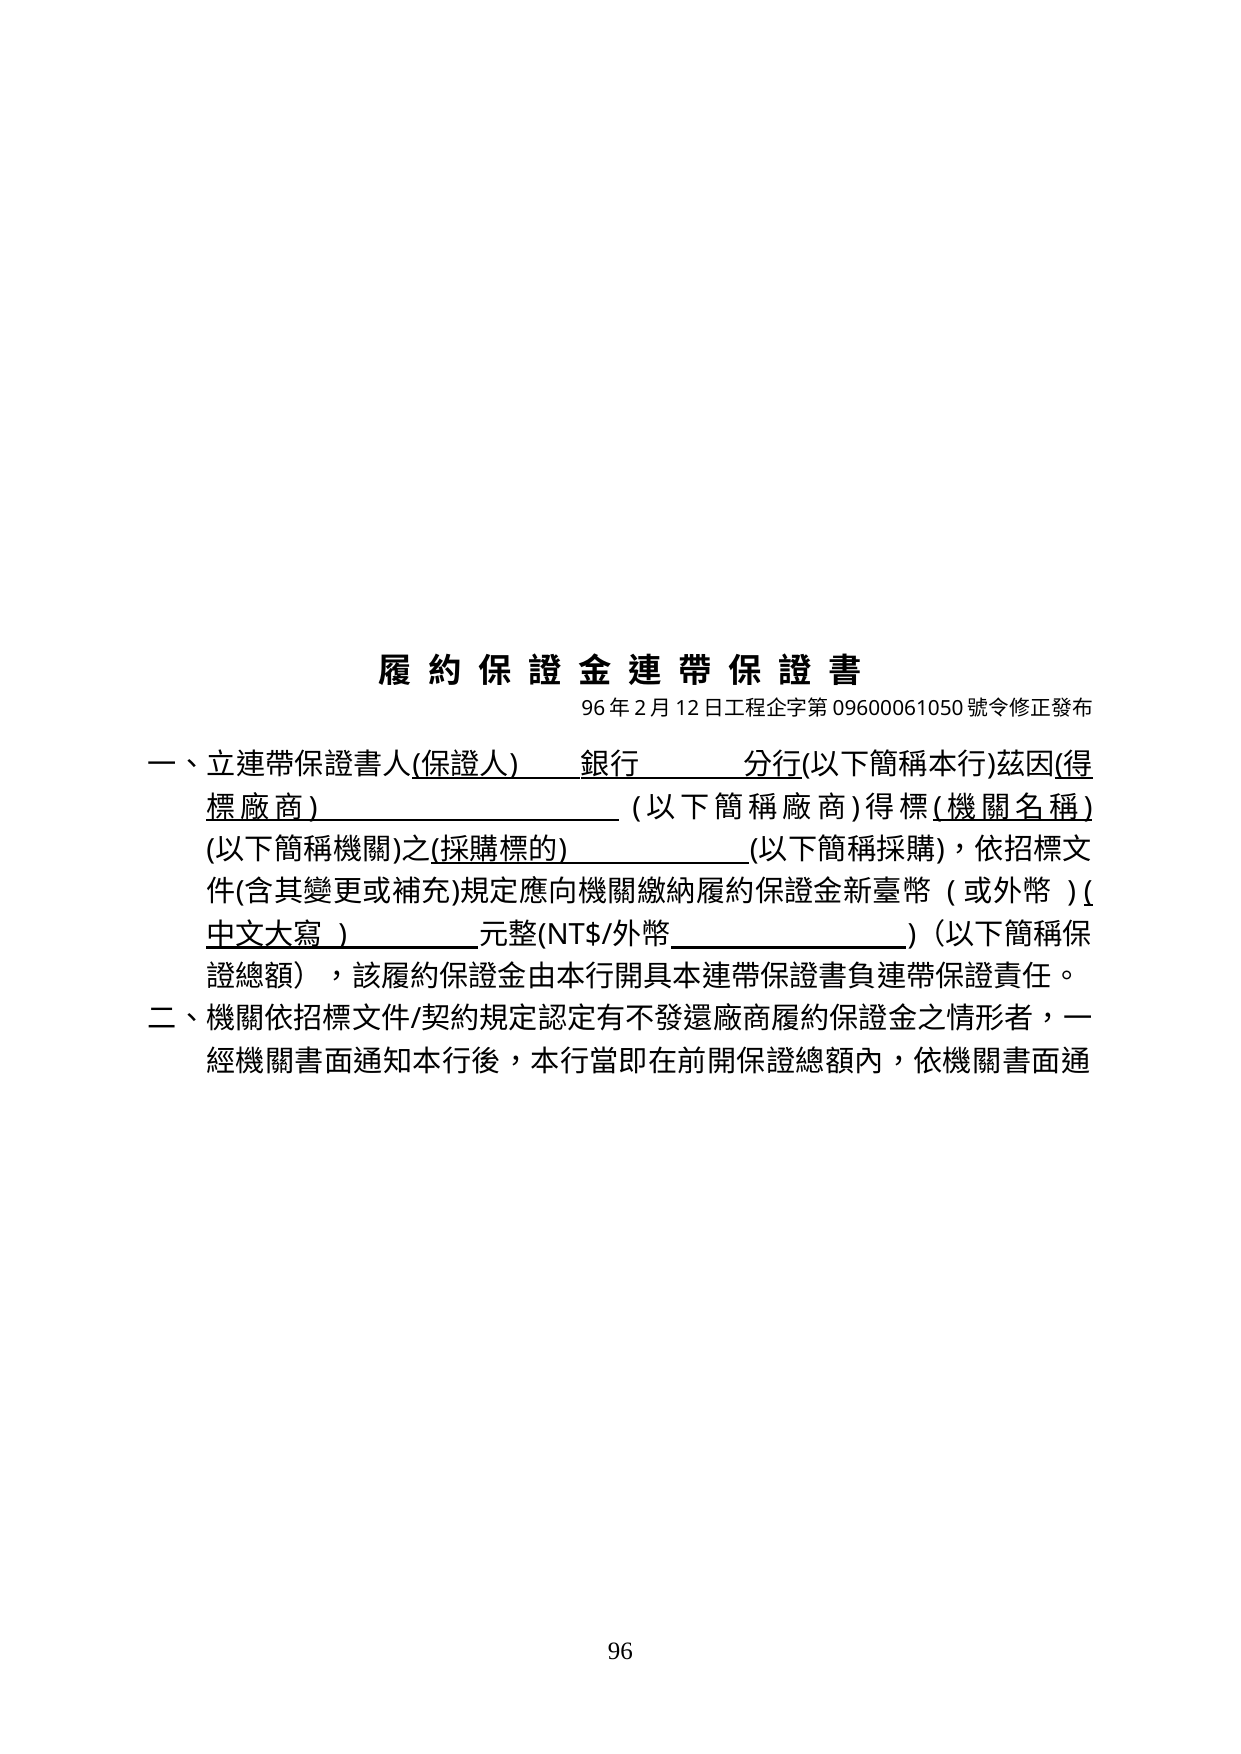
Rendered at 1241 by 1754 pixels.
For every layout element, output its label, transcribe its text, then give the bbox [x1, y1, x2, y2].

text 二、機關依招標文件/契約規定認定有不發還廠商履約保證金之情形者，一經機關書面通知本行後，本行當即在前開保證總額內，依機關書面通 [148, 995, 1092, 1080]
text 96年2月12日工程企字第09600061050號令修正發布 [148, 692, 1092, 722]
text 履 約 保 證 金 連 帶 保 證 書 [148, 643, 1092, 692]
text 一、立連帶保證書人(保證人) 銀行 分行(以下簡稱本行)茲因(得標廠商) (以下簡稱廠商)得標(機關名稱) (以下簡稱機關)之(採購標的) (以下簡稱採購)，依招標文件(含其變更或補充)規定應向機關繳納履約保證金新臺幣 ( 或外幣 ) ( 中文大寫 ) 元整(NT$/外幣 )（以下簡稱保證總額），該履約保證金由本行開具本連帶保證書負連帶保證責任。 [148, 741, 1092, 995]
